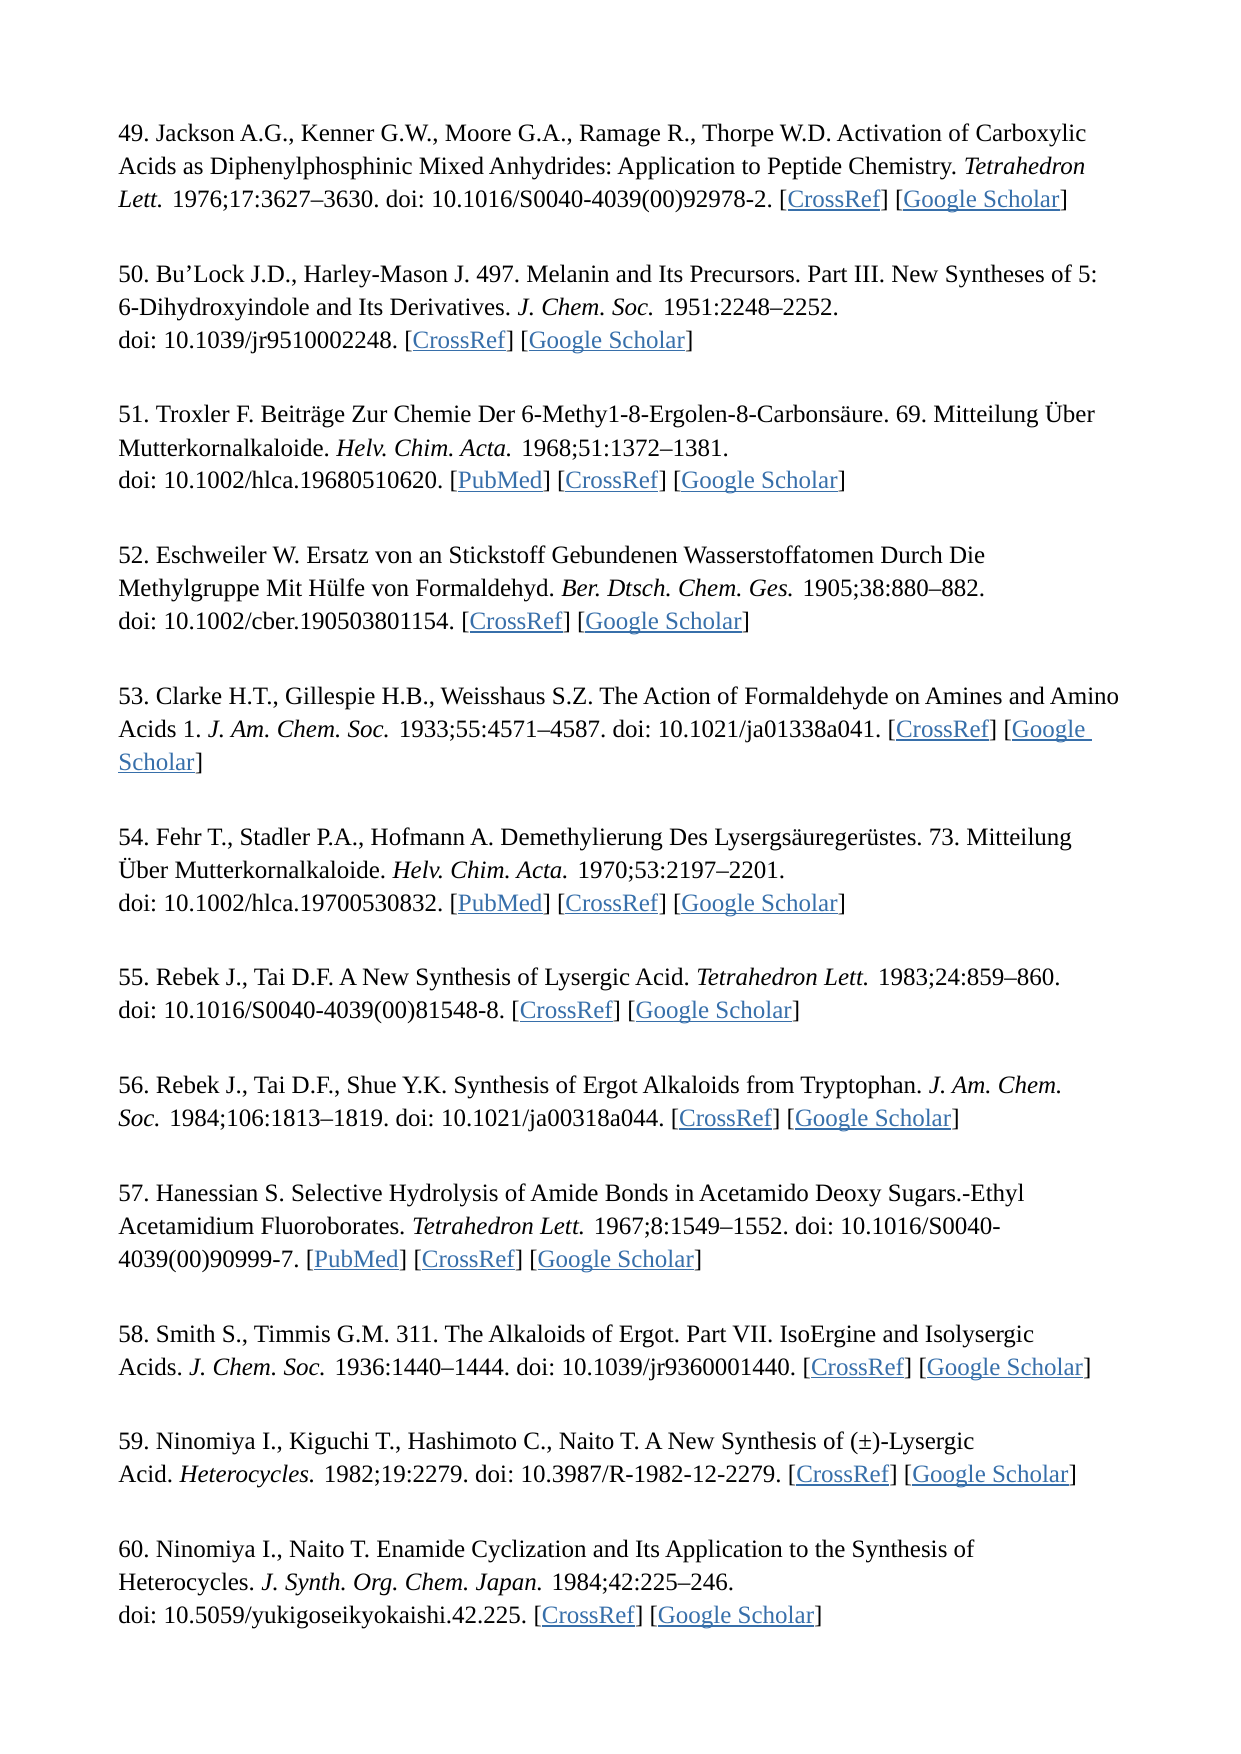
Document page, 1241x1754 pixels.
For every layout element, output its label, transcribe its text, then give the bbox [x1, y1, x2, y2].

text 57. Hanessian S. Selective Hydrolysis of Amide Bonds in Acetamido Deoxy Sugars.-Ethyl Acetamidium Fluoroborates. Tetrahedron Lett. 1967;8:1549–1552. doi: 10.1016/S0040-4039(00)90999-7. [PubMed] [CrossRef] [Google Scholar] [118, 1178, 1122, 1273]
text 58. Smith S., Timmis G.M. 311. The Alkaloids of Ergot. Part VII. IsoErgine and Isolysergic Acids. J. Chem. Soc. 1936:1440–1444. doi: 10.1039/jr9360001440. [CrossRef] [Google Scholar] [118, 1319, 1122, 1380]
text 50. Bu’Lock J.D., Harley-Mason J. 497. Melanin and Its Precursors. Part III. New Syntheses of 5: 6-Dihydroxyindole and Its Derivatives. J. Chem. Soc. 1951:2248–2252. doi: 10.1039/jr9510002248. [CrossRef] [Google Scholar] [118, 259, 1122, 354]
text 54. Fehr T., Stadler P.A., Hofmann A. Demethylierung Des Lysergsäuregerüstes. 73. Mitteilung Über Mutterkornalkaloide. Helv. Chim. Acta. 1970;53:2197–2201. doi: 10.1002/hlca.19700530832. [PubMed] [CrossRef] [Google Scholar] [118, 822, 1122, 917]
text 52. Eschweiler W. Ersatz von an Stickstoff Gebundenen Wasserstoffatomen Durch Die Methylgruppe Mit Hülfe von Formaldehyd. Ber. Dtsch. Chem. Ges. 1905;38:880–882. doi: 10.1002/cber.190503801154. [CrossRef] [Google Scholar] [118, 540, 1122, 635]
text 55. Rebek J., Tai D.F. A New Synthesis of Lysergic Acid. Tetrahedron Lett. 1983;24:859–860. doi: 10.1016/S0040-4039(00)81548-8. [CrossRef] [Google Scholar] [118, 962, 1122, 1024]
text 53. Clarke H.T., Gillespie H.B., Weisshaus S.Z. The Action of Formaldehyde on Amines and Amino Acids 1. J. Am. Chem. Soc. 1933;55:4571–4587. doi: 10.1021/ja01338a041. [CrossRef] [Google Scholar] [118, 681, 1122, 776]
text 59. Ninomiya I., Kiguchi T., Hashimoto C., Naito T. A New Synthesis of (±)-Lysergic Acid. Heterocycles. 1982;19:2279. doi: 10.3987/R-1982-12-2279. [CrossRef] [Google Scholar] [118, 1426, 1122, 1488]
text 60. Ninomiya I., Naito T. Enamide Cyclization and Its Application to the Synthesis of Heterocycles. J. Synth. Org. Chem. Japan. 1984;42:225–246. doi: 10.5059/yukigoseikyokaishi.42.225. [CrossRef] [Google Scholar] [118, 1534, 1122, 1629]
text 49. Jackson A.G., Kenner G.W., Moore G.A., Ramage R., Thorpe W.D. Activation of Carboxylic Acids as Diphenylphosphinic Mixed Anhydrides: Application to Peptide Chemistry. Tetrahedron Lett. 1976;17:3627–3630. doi: 10.1016/S0040-4039(00)92978-2. [CrossRef] [Google Scholar] [118, 118, 1122, 213]
text 51. Troxler F. Beiträge Zur Chemie Der 6-Methy1-8-Ergolen-8-Carbonsäure. 69. Mitteilung Über Mutterkornalkaloide. Helv. Chim. Acta. 1968;51:1372–1381. doi: 10.1002/hlca.19680510620. [PubMed] [CrossRef] [Google Scholar] [118, 399, 1122, 494]
text 56. Rebek J., Tai D.F., Shue Y.K. Synthesis of Ergot Alkaloids from Tryptophan. J. Am. Chem. Soc. 1984;106:1813–1819. doi: 10.1021/ja00318a044. [CrossRef] [Google Scholar] [118, 1070, 1122, 1132]
